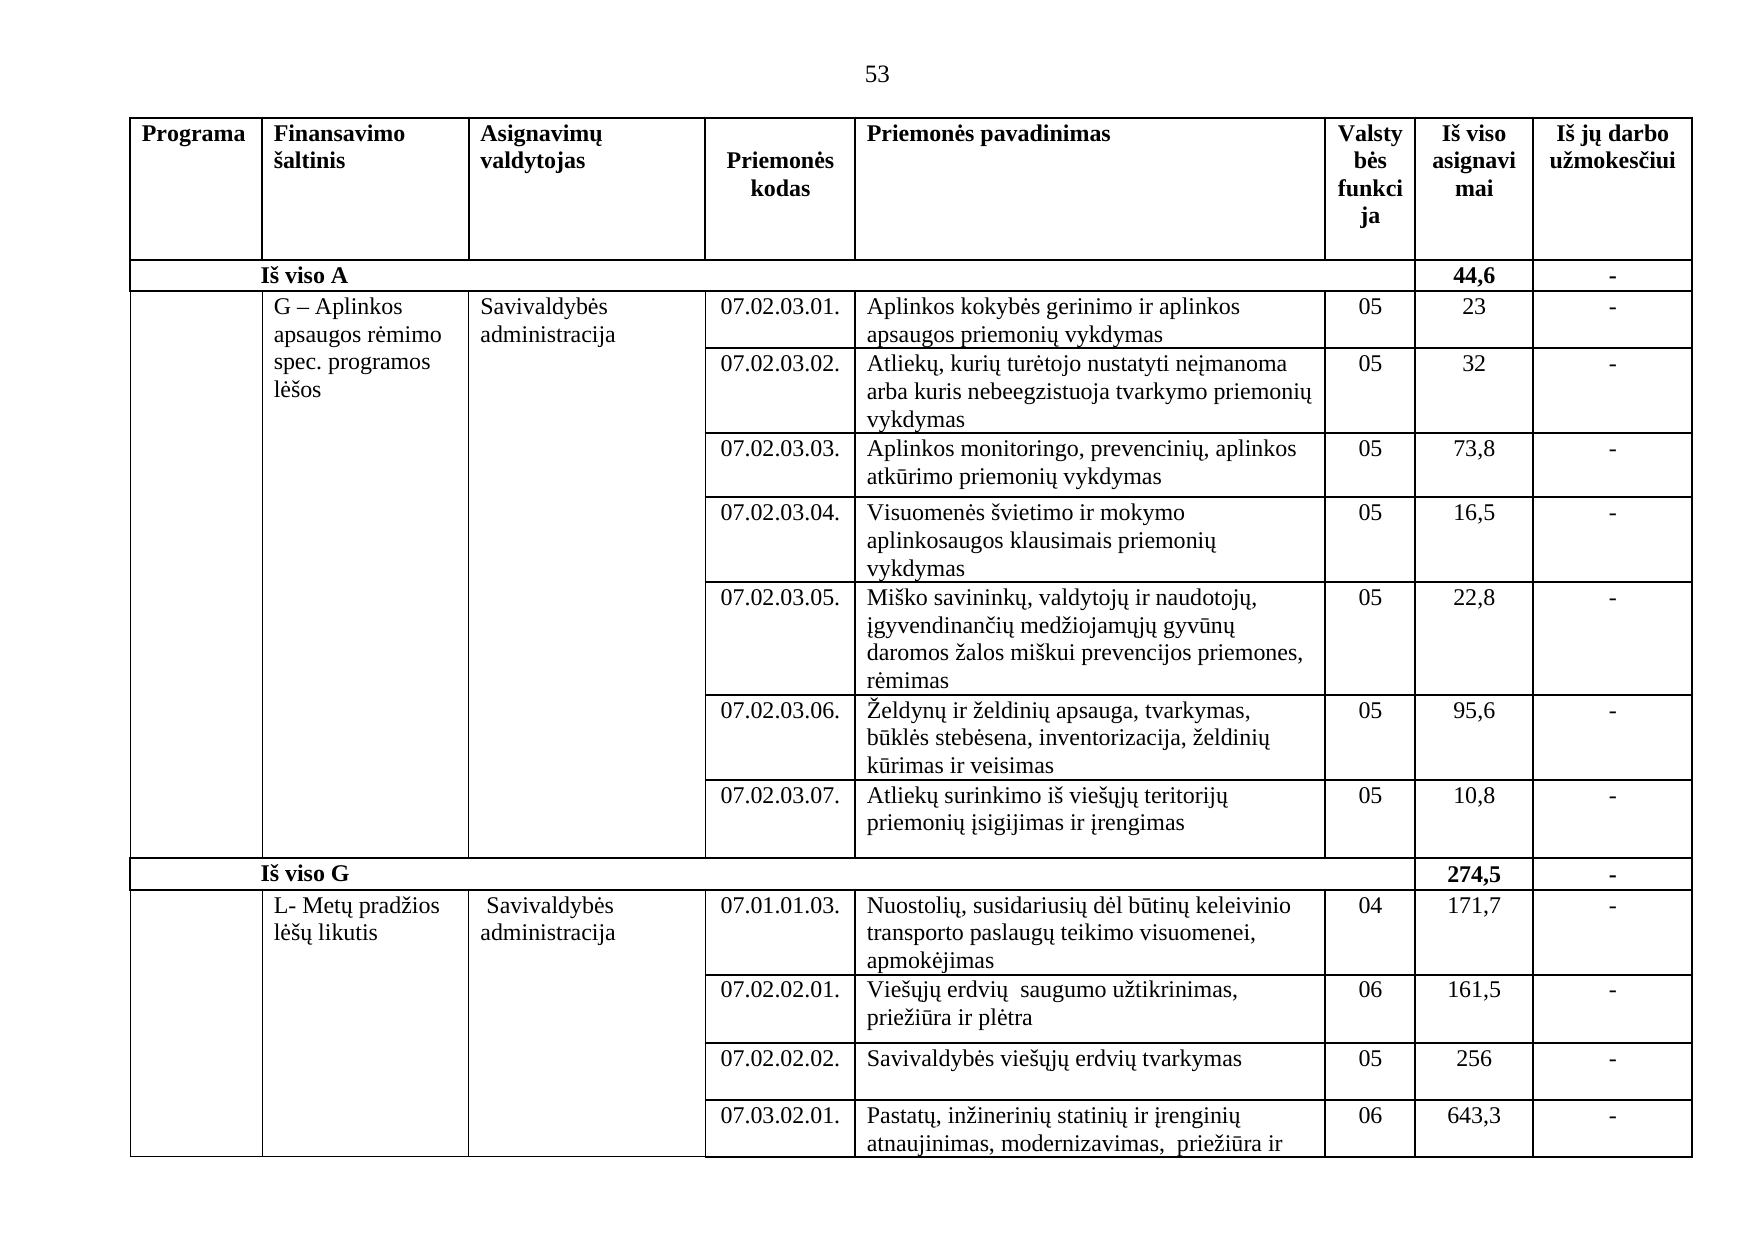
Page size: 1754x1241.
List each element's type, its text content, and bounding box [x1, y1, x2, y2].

table_cell - [1534, 261, 1691, 290]
table_cell Pastatų, inžinerinių statinių ir įrenginių atnaujinimas, modernizavimas, priežiūra ir [856, 1101, 1324, 1156]
table_cell 32 [1416, 349, 1532, 432]
table_header Iš jų darbo užmokesčiui [1534, 119, 1691, 259]
table_cell - [1534, 859, 1691, 888]
table_cell 06 [1326, 976, 1414, 1042]
table_cell Nuostolių, susidariusių dėl būtinų keleivinio transporto paslaugų teikimo visuomenei, apmokėjimas [856, 891, 1324, 973]
table_header Priemonės kodas [706, 119, 854, 229]
table_cell [1326, 229, 1414, 259]
table_cell 07.02.03.07. [706, 781, 854, 857]
table_cell Želdynų ir želdinių apsauga, tvarkymas, būklės stebėsena, inventorizacija, želdinių kūrimas ir veisimas [856, 696, 1324, 778]
table_cell - [1534, 696, 1691, 778]
table_header Priemonės pavadinimas [856, 119, 1324, 229]
table_cell [131, 779, 262, 857]
table_cell 05 [1326, 498, 1414, 581]
table_cell Savivaldybės administracija [469, 292, 705, 778]
table_cell - [1534, 434, 1691, 496]
table_cell - [1534, 1101, 1691, 1156]
table_cell 643,3 [1416, 1101, 1532, 1156]
table_cell - [1534, 498, 1691, 581]
table_cell 16,5 [1416, 498, 1532, 581]
table_cell - [1534, 891, 1691, 973]
table_cell 05 [1326, 349, 1414, 432]
table_cell 07.02.03.03. [706, 434, 854, 496]
table_cell 05 [1326, 292, 1414, 347]
table_cell [131, 292, 262, 778]
table_cell Atliekų, kurių turėtojo nustatyti neįmanoma arba kuris nebeegzistuoja tvarkymo priemonių vykdymas [856, 349, 1324, 432]
table_cell 23 [1416, 292, 1532, 347]
table_cell [470, 229, 704, 259]
table_header Valstybės funkcija [1326, 119, 1414, 229]
table_cell - [1534, 292, 1691, 347]
table_cell - [1534, 583, 1691, 694]
table_cell Viešųjų erdvių saugumo užtikrinimas, priežiūra ir plėtra [856, 976, 1324, 1042]
table_cell [131, 229, 261, 259]
table_cell 07.02.02.01. [706, 976, 854, 1042]
table_header Finansavimo šaltinis [263, 119, 468, 229]
table_cell [706, 229, 854, 259]
table_cell 05 [1326, 781, 1414, 857]
table_cell 10,8 [1416, 781, 1532, 857]
table_cell Miško savininkų, valdytojų ir naudotojų, įgyvendinančių medžiojamųjų gyvūnų daromos žalos miškui prevencijos priemones, rėmimas [856, 583, 1324, 694]
table_cell L- Metų pradžios lėšų likutis [263, 891, 468, 1156]
table_cell 07.02.03.01. [706, 292, 854, 347]
table_cell 22,8 [1416, 583, 1532, 694]
table_cell 07.02.03.06. [706, 696, 854, 778]
table_cell [856, 229, 1324, 259]
table_cell 274,5 [1416, 859, 1532, 888]
table_header Asignavimų valdytojas [470, 119, 704, 229]
table_cell 171,7 [1416, 891, 1532, 973]
table_cell - [1534, 349, 1691, 432]
table_cell 44,6 [1416, 261, 1532, 290]
table_cell Visuomenės švietimo ir mokymo aplinkosaugos klausimais priemonių vykdymas [856, 498, 1324, 581]
table_cell 161,5 [1416, 976, 1532, 1042]
table_header Programa [131, 119, 261, 229]
table_cell 05 [1326, 696, 1414, 778]
table_cell 07.02.03.02. [706, 349, 854, 432]
table_cell - [1534, 781, 1691, 857]
table_cell 05 [1326, 583, 1414, 694]
table_cell Aplinkos monitoringo, prevencinių, aplinkos atkūrimo priemonių vykdymas [856, 434, 1324, 496]
table_cell 07.02.02.02. [706, 1044, 854, 1099]
table_cell Aplinkos kokybės gerinimo ir aplinkos apsaugos priemonių vykdymas [856, 292, 1324, 347]
table_cell Iš viso G [131, 859, 1414, 888]
table_cell 06 [1326, 1101, 1414, 1156]
table_cell Savivaldybės administracija [469, 891, 705, 1156]
table_cell 07.02.03.04. [706, 498, 854, 581]
table_cell Atliekų surinkimo iš viešųjų teritorijų priemonių įsigijimas ir įrengimas [856, 781, 1324, 857]
table_cell [263, 229, 468, 259]
table_cell 95,6 [1416, 696, 1532, 778]
table_cell 07.01.01.03. [706, 891, 854, 973]
table_cell 07.02.03.05. [706, 583, 854, 694]
table_cell 256 [1416, 1044, 1532, 1099]
table_cell - [1534, 976, 1691, 1042]
table_cell 05 [1326, 1044, 1414, 1099]
table_cell Iš viso A [131, 261, 1414, 290]
table_cell [131, 891, 262, 1156]
table_cell [469, 779, 705, 857]
table_cell - [1534, 1044, 1691, 1099]
table_cell 05 [1326, 434, 1414, 496]
table_cell Savivaldybės viešųjų erdvių tvarkymas [856, 1044, 1324, 1099]
table_cell 04 [1326, 891, 1414, 973]
table_header Iš viso asignavimai [1416, 119, 1532, 259]
table_cell [263, 779, 468, 857]
table_cell G – Aplinkos apsaugos rėmimo spec. programos lėšos [263, 292, 468, 778]
table_cell 73,8 [1416, 434, 1532, 496]
table_cell 07.03.02.01. [706, 1101, 854, 1156]
